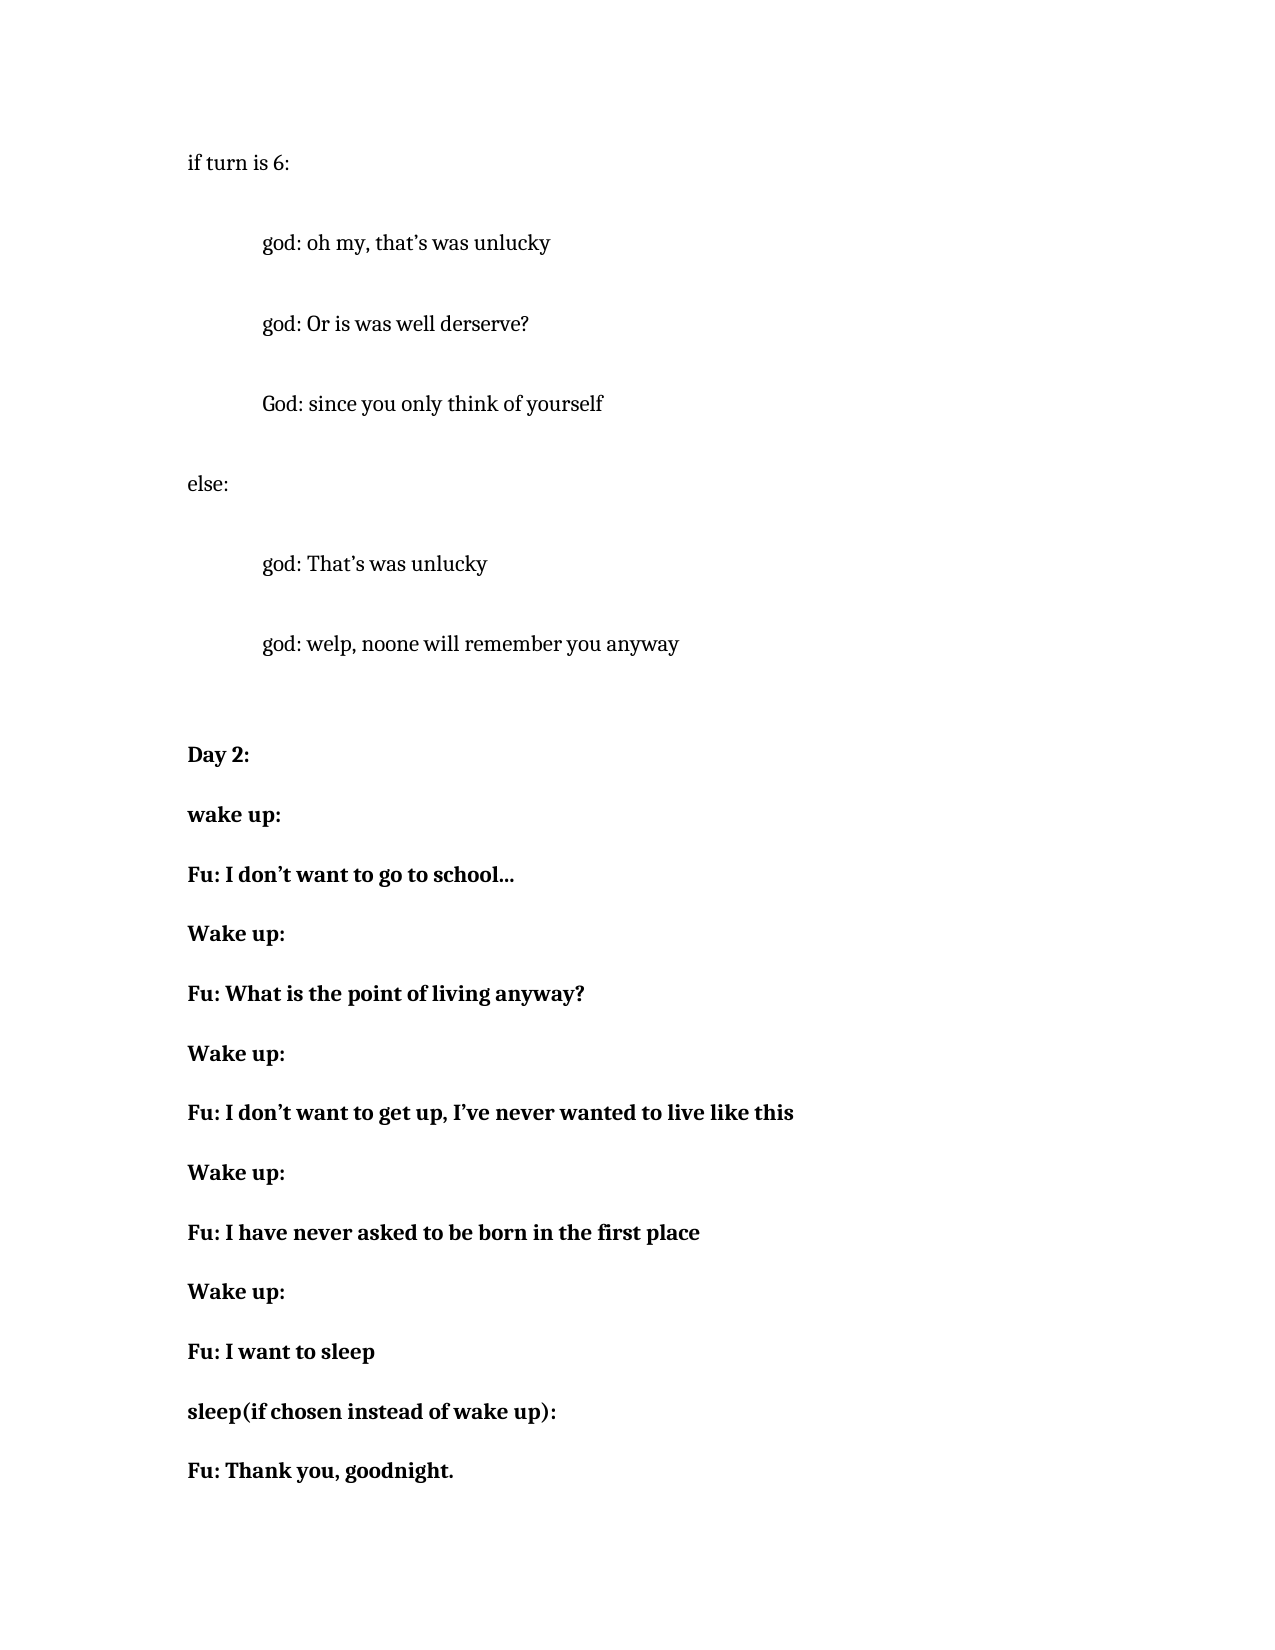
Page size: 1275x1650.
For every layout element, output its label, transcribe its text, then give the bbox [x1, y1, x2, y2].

text wake up: [187, 802, 1087, 828]
text God: since you only think of yourself [187, 391, 1087, 417]
text Fu: I don’t want to go to school... [187, 861, 1087, 888]
text Fu: What is the point of living anyway? [187, 981, 1087, 1007]
text Wake up: [187, 1279, 1087, 1306]
text god: That’s was unlucky [187, 551, 1087, 577]
text Fu: I want to sleep [187, 1339, 1087, 1365]
text Wake up: [187, 1160, 1087, 1186]
text god: Or is was well derserve? [187, 310, 1087, 337]
text Fu: I don’t want to get up, I’ve never wanted to live like this [187, 1100, 1087, 1126]
text god: welp, noone will remember you anyway [187, 631, 1087, 658]
text Fu: Thank you, goodnight. [187, 1458, 1087, 1484]
text if turn is 6: [187, 150, 1087, 176]
text god: oh my, that’s was unlucky [187, 230, 1087, 257]
text sleep(if chosen instead of wake up): [187, 1398, 1087, 1425]
text else: [187, 471, 1087, 497]
text Day 2: [187, 742, 1087, 768]
text Wake up: [187, 921, 1087, 947]
text Fu: I have never asked to be born in the first place [187, 1219, 1087, 1246]
text Wake up: [187, 1040, 1087, 1067]
